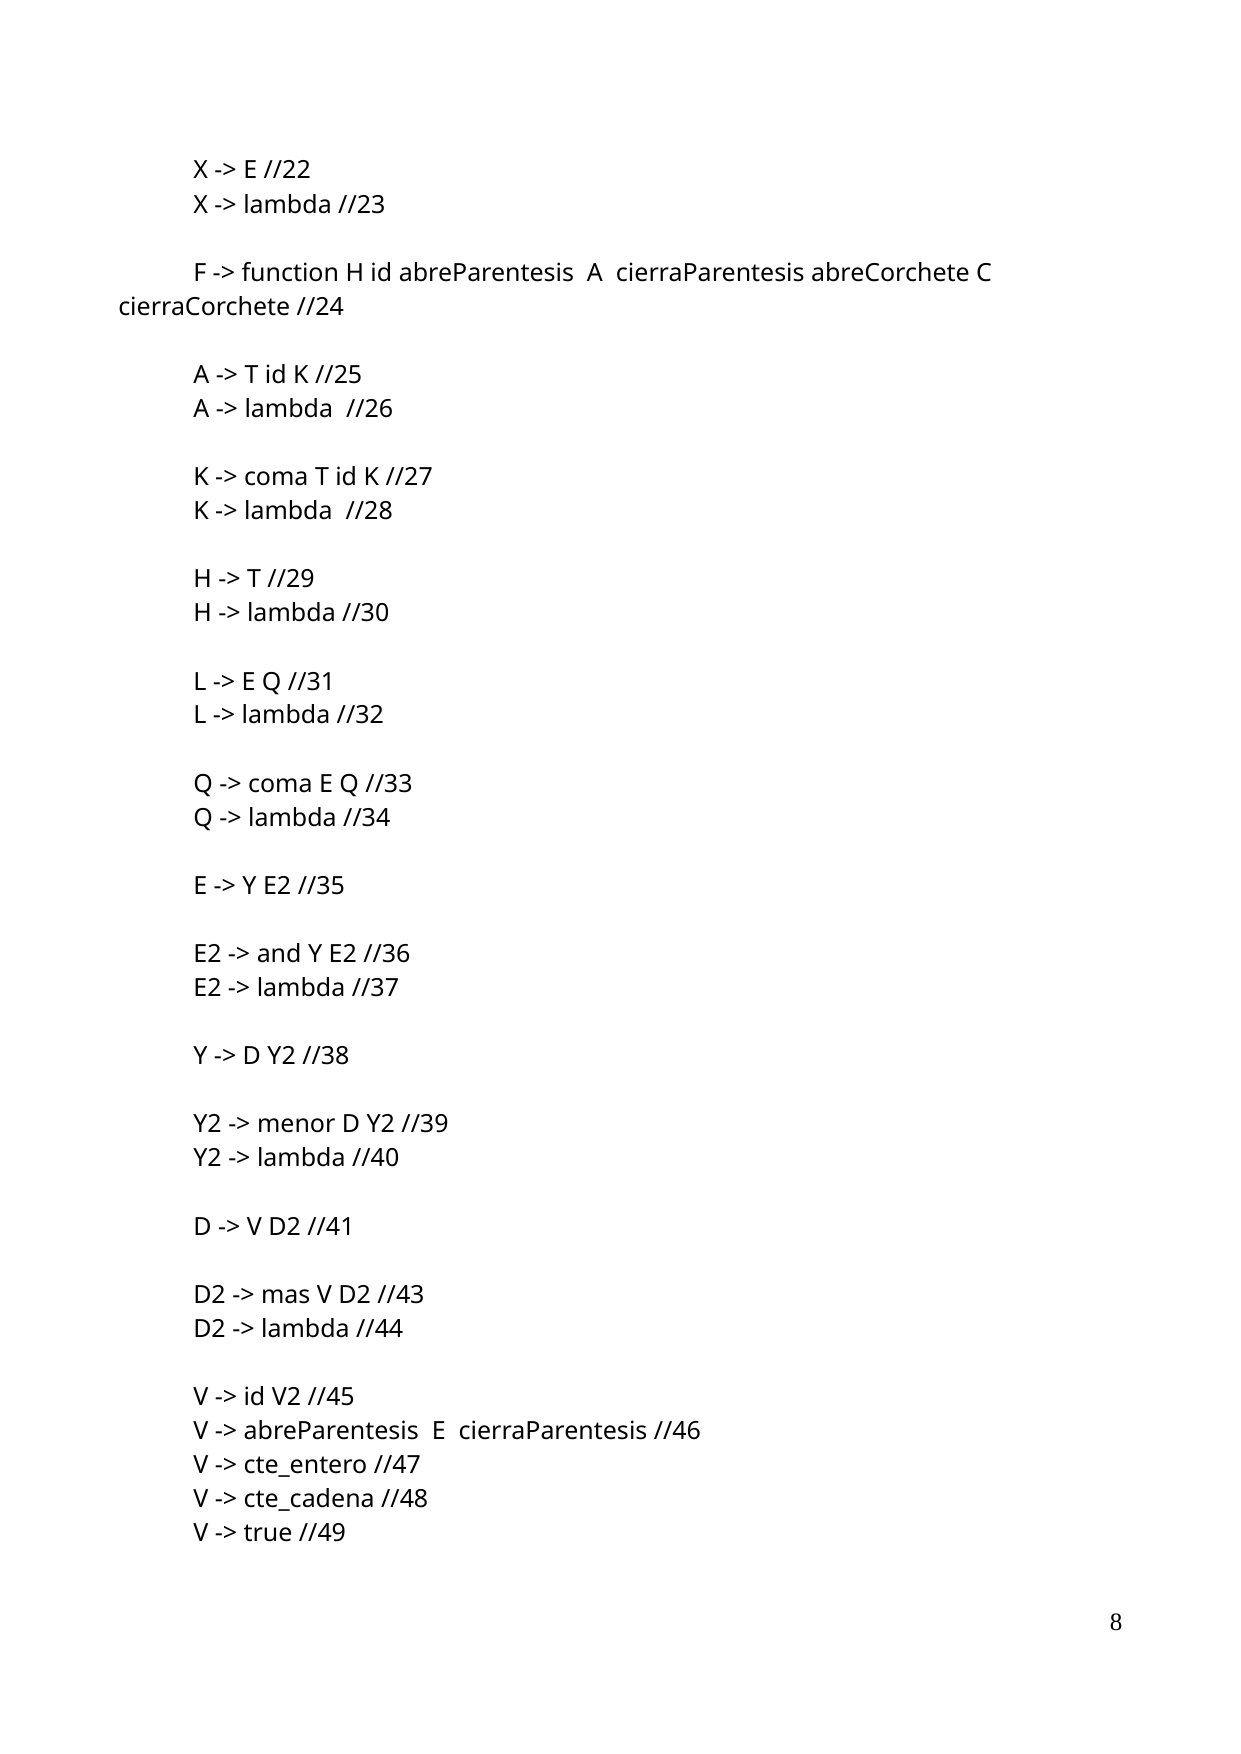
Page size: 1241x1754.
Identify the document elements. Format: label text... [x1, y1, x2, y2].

text V -> cte_entero //47 [118, 1447, 1122, 1481]
text V -> cte_cadena //48 [118, 1481, 1122, 1515]
text D2 -> lambda //44 [118, 1310, 1122, 1344]
text D -> V D2 //41 [118, 1208, 1122, 1242]
text Q -> lambda //34 [118, 799, 1122, 833]
text A -> lambda //26 [118, 391, 1122, 425]
text V -> abreParentesis E cierraParentesis //46 [118, 1412, 1122, 1447]
text E2 -> and Y E2 //36 [118, 936, 1122, 970]
text F -> function H id abreParentesis A cierraParentesis abreCorchete C cierraCorchete //24 [118, 254, 1122, 322]
text K -> lambda //28 [118, 493, 1122, 527]
text V -> id V2 //45 [118, 1378, 1122, 1412]
text L -> lambda //32 [118, 697, 1122, 731]
text X -> E //22 [118, 152, 1122, 186]
text Q -> coma E Q //33 [118, 765, 1122, 799]
text E2 -> lambda //37 [118, 970, 1122, 1004]
text L -> E Q //31 [118, 663, 1122, 697]
text X -> lambda //23 [118, 186, 1122, 220]
text E -> Y E2 //35 [118, 867, 1122, 902]
text A -> T id K //25 [118, 357, 1122, 391]
text H -> lambda //30 [118, 595, 1122, 629]
text K -> coma T id K //27 [118, 459, 1122, 493]
text H -> T //29 [118, 561, 1122, 595]
text Y2 -> lambda //40 [118, 1140, 1122, 1174]
text Y2 -> menor D Y2 //39 [118, 1106, 1122, 1140]
text D2 -> mas V D2 //43 [118, 1276, 1122, 1310]
text V -> true //49 [118, 1515, 1122, 1549]
text Y -> D Y2 //38 [118, 1038, 1122, 1072]
